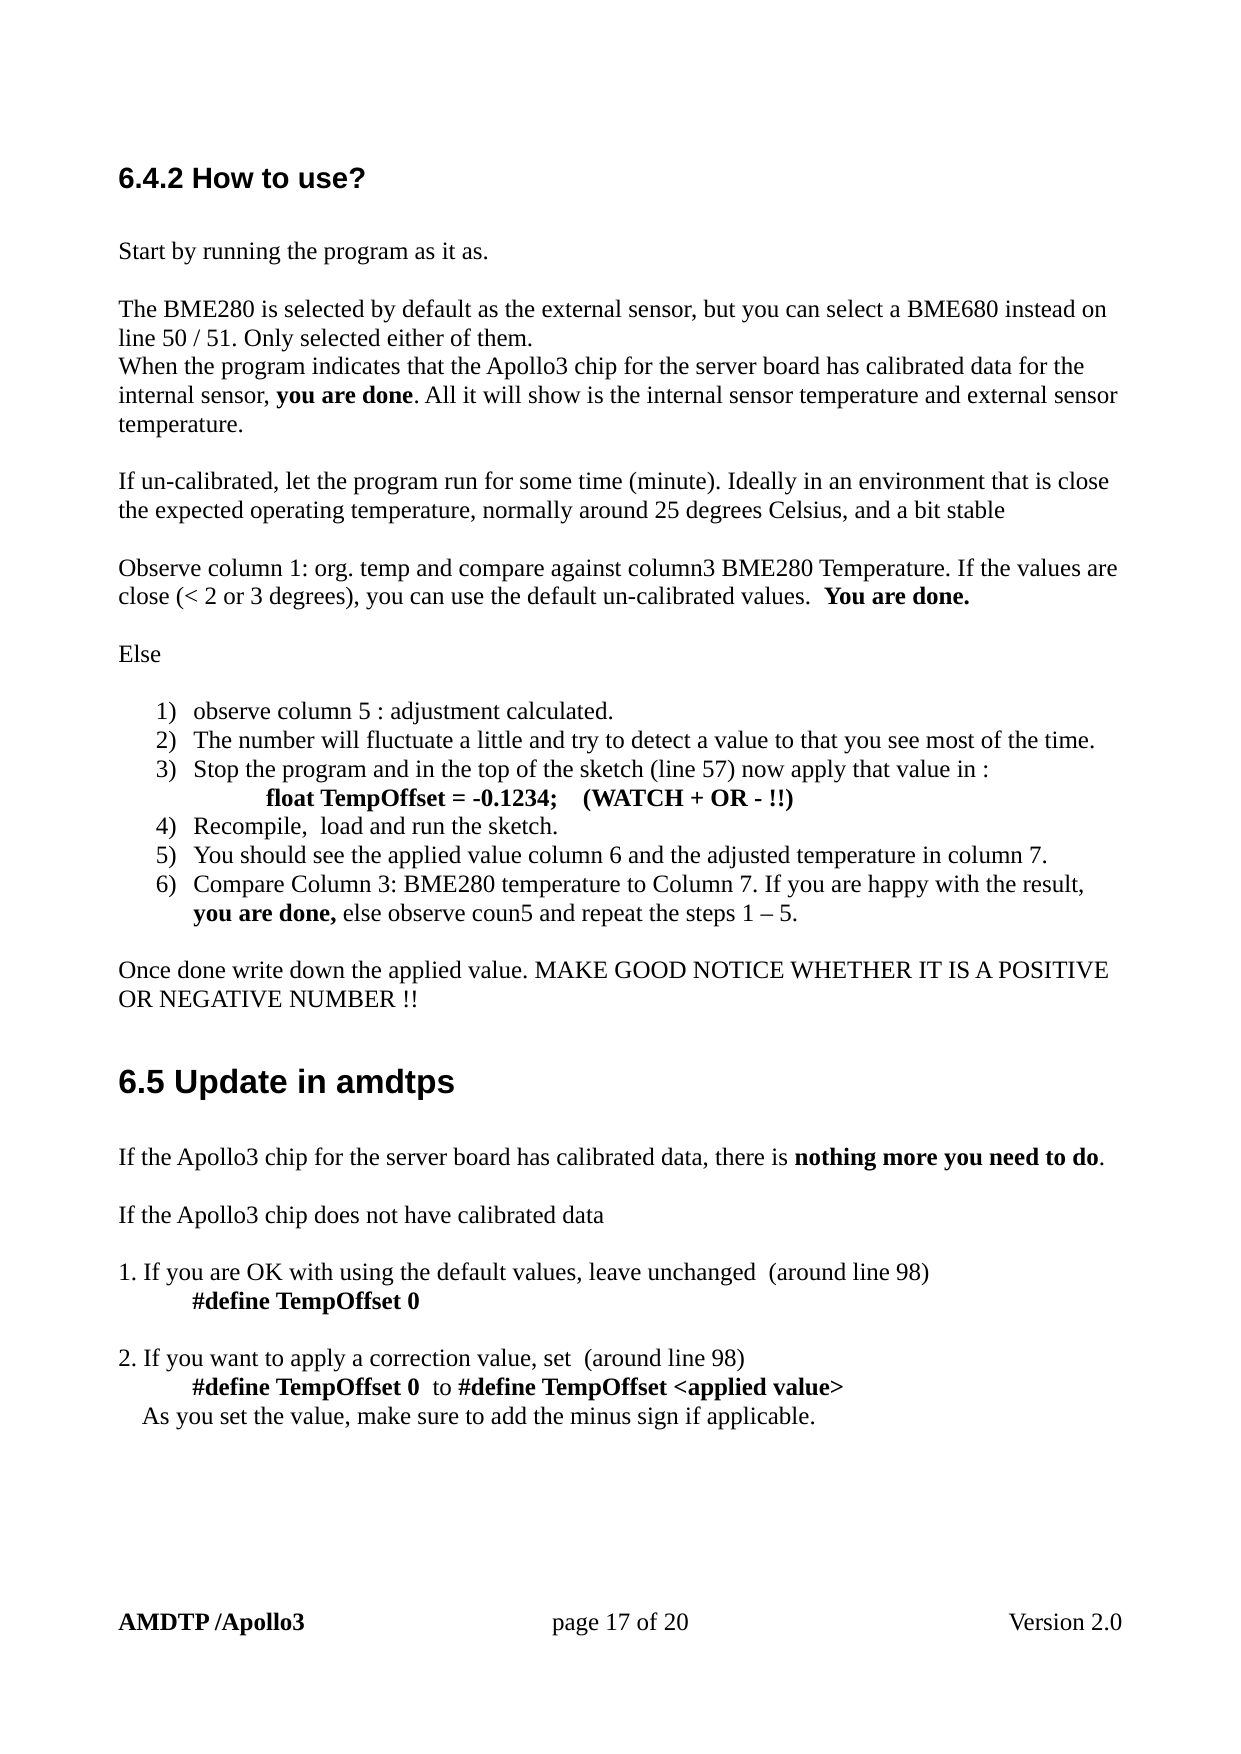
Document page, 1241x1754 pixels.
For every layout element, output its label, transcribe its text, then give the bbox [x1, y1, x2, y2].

text Once done write down the applied value. MAKE GOOD NOTICE WHETHER IT IS A POSITIVE OR NEGATIVE NUMBER !! [118, 955, 1122, 1013]
list You should see the applied value column 6 and the adjusted temperature in column 7. [156, 840, 1122, 869]
text #define TempOffset 0 to #define TempOffset <applied value> [118, 1372, 1122, 1401]
text float TempOffset = -0.1234; (WATCH + OR - !!) [266, 783, 1122, 811]
subtitle 6.5 Update in amdtps [118, 1062, 1122, 1101]
list observe column 5 : adjustment calculated. [156, 696, 1122, 725]
text If un-calibrated, let the program run for some time (minute). Ideally in an environment that is close the expected operating temperature, normally around 25 degrees Celsius, and a bit stable [118, 466, 1122, 524]
text If the Apollo3 chip for the server board has calibrated data, there is nothing more you need to do. [118, 1142, 1122, 1171]
text If the Apollo3 chip does not have calibrated data [118, 1200, 1122, 1228]
text Start by running the program as it as. [118, 236, 1122, 265]
text When the program indicates that the Apollo3 chip for the server board has calibrated data for the internal sensor, you are done. All it will show is the internal sensor temperature and external sensor temperature. [118, 351, 1122, 438]
list The number will fluctuate a little and try to detect a value to that you see most of the time. [156, 725, 1122, 754]
list Recompile, load and run the sketch. [156, 811, 1122, 840]
text 1. If you are OK with using the default values, leave unchanged (around line 98) [118, 1257, 1122, 1286]
list Stop the program and in the top of the sketch (line 57) now apply that value in : [156, 754, 1122, 783]
text #define TempOffset 0 [118, 1286, 1122, 1315]
text Else [118, 639, 1122, 668]
text Observe column 1: org. temp and compare against column3 BME280 Temperature. If the values are close (< 2 or 3 degrees), you can use the default un-calibrated values. You are done. [118, 553, 1122, 610]
subtitle 6.4.2 How to use? [118, 161, 1122, 195]
text The BME280 is selected by default as the external sensor, but you can select a BME680 instead on line 50 / 51. Only selected either of them. [118, 294, 1122, 351]
text As you set the value, make sure to add the minus sign if applicable. [118, 1401, 1122, 1430]
list Compare Column 3: BME280 temperature to Column 7. If you are happy with the result, you are done, else observe coun5 and repeat the steps 1 – 5. [156, 869, 1122, 926]
text 2. If you want to apply a correction value, set (around line 98) [118, 1343, 1122, 1372]
